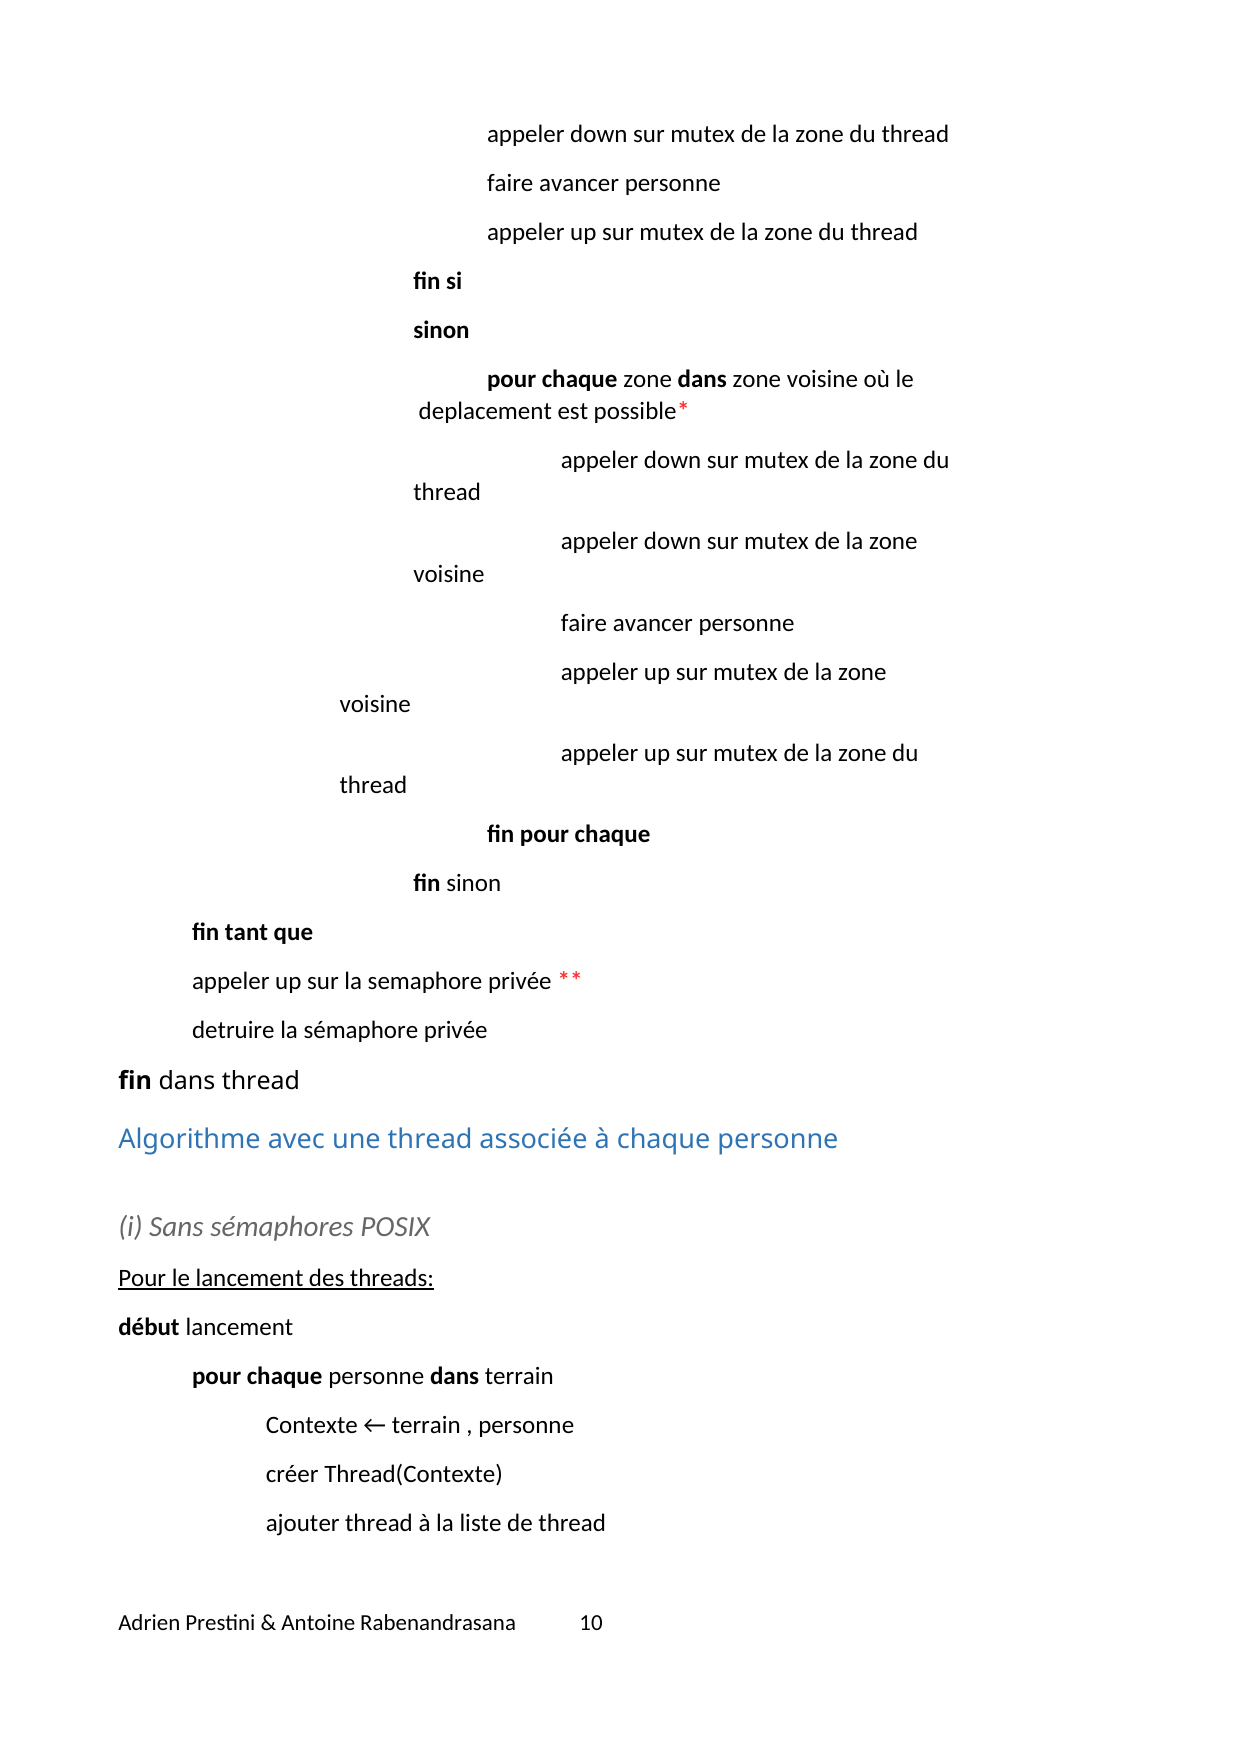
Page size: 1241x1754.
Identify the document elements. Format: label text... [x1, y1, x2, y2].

text appeler down sur mutex de la zone du thread [118, 444, 1122, 507]
text fin pour chaque [118, 818, 1122, 849]
text créer Thread(Contexte) [118, 1458, 1122, 1488]
text appeler up sur mutex de la zone du thread [118, 216, 1122, 247]
text (i) Sans sémaphores POSIX [118, 1208, 1122, 1243]
text fin tant que [118, 916, 1122, 947]
subtitle Algorithme avec une thread associée à chaque personne [118, 1120, 1122, 1157]
text Contexte ← terrain , personne [118, 1409, 1122, 1439]
text fin sinon [118, 867, 1122, 898]
text ajouter thread à la liste de thread [118, 1507, 1122, 1537]
text fin dans thread [118, 1063, 1122, 1097]
text début lancement [118, 1311, 1122, 1342]
text faire avancer personne [118, 167, 1122, 198]
text sinon [118, 314, 1122, 344]
text appeler up sur mutex de la zone voisine [118, 656, 1122, 718]
text fin si [118, 265, 1122, 296]
text appeler up sur mutex de la zone du thread [118, 737, 1122, 800]
text appeler down sur mutex de la zone du thread [118, 118, 1122, 149]
text detruire la sémaphore privée [118, 1014, 1122, 1044]
text Pour le lancement des threads: [118, 1262, 1122, 1293]
text pour chaque personne dans terrain [118, 1360, 1122, 1391]
text faire avancer personne [118, 607, 1122, 637]
text pour chaque zone dans zone voisine où le deplacement est possible* [118, 363, 1122, 426]
text appeler up sur la semaphore privée ** [118, 965, 1122, 996]
text appeler down sur mutex de la zone voisine [118, 525, 1122, 588]
